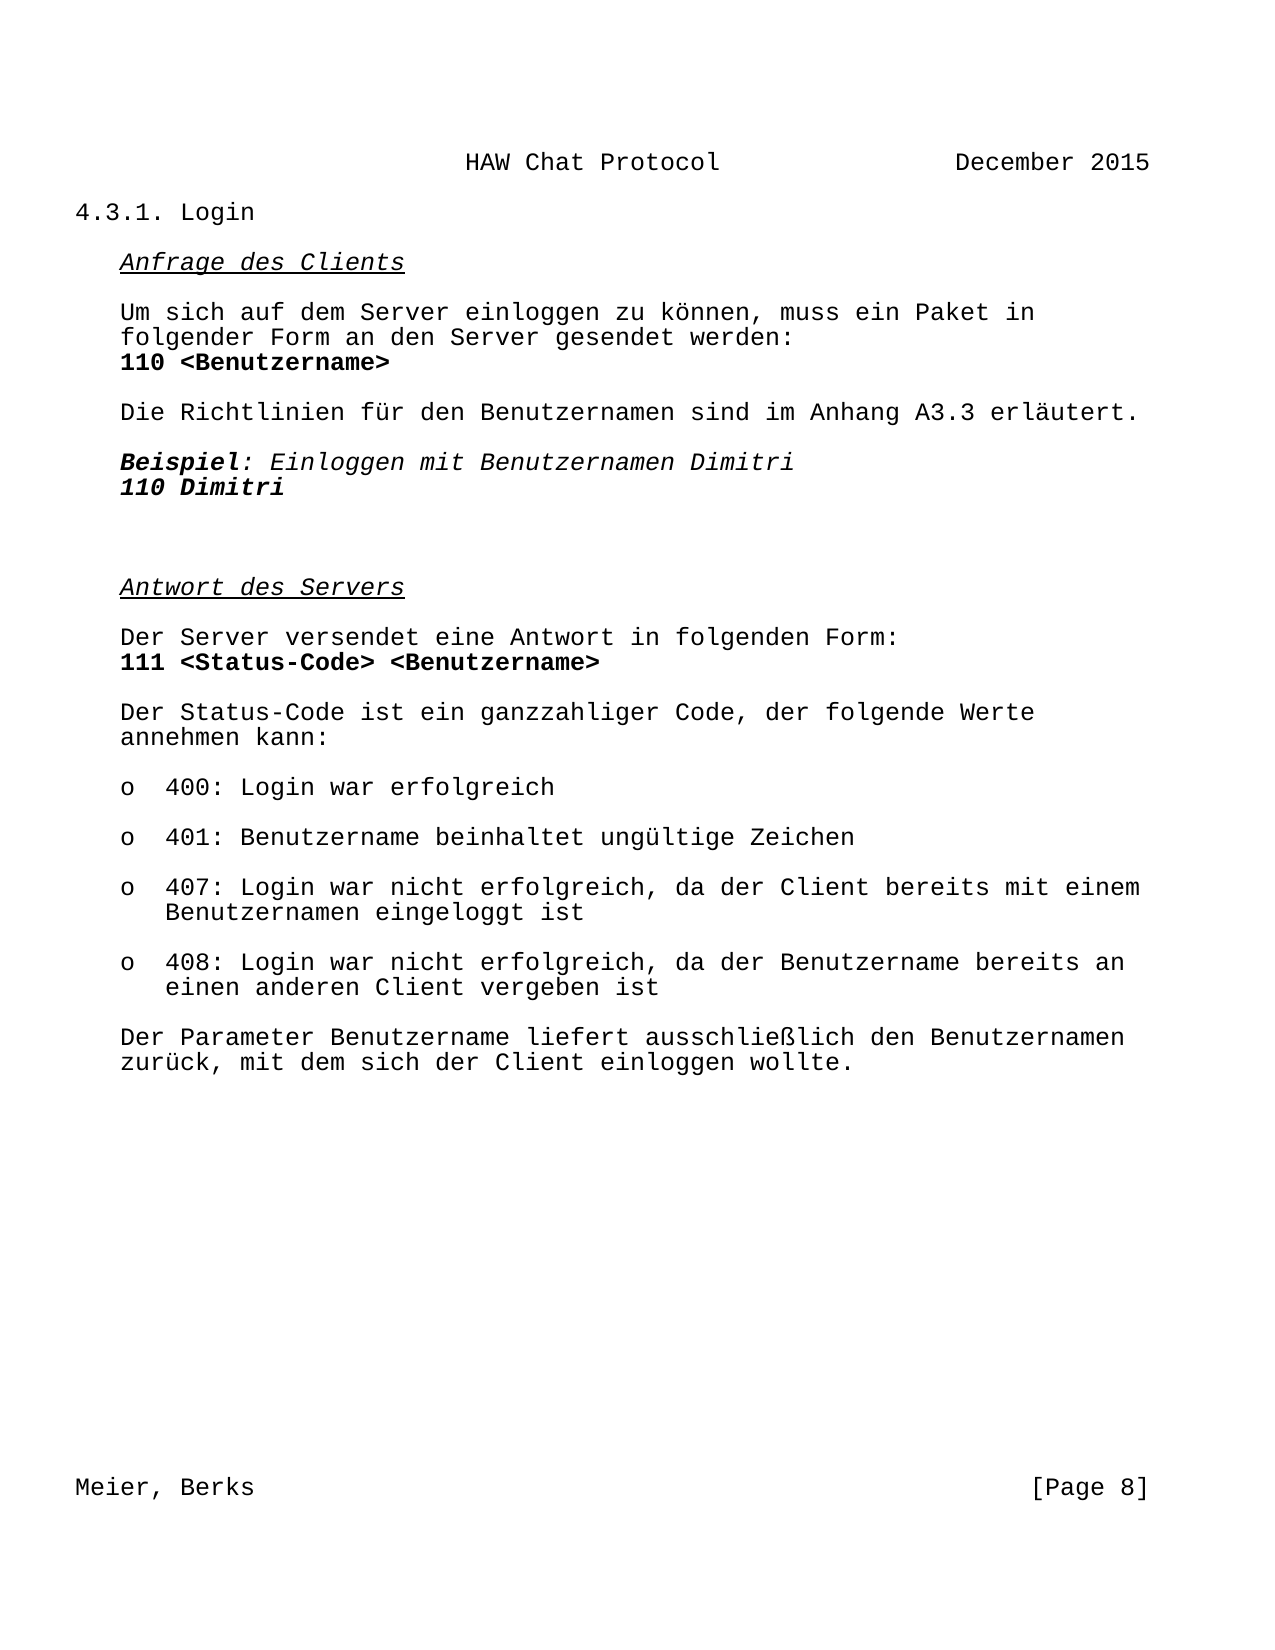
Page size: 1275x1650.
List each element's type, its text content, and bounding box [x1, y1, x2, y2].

text Die Richtlinien für den Benutzernamen sind im Anhang A3.3 erläutert. [120, 400, 1155, 425]
text Um sich auf dem Server einloggen zu können, muss ein Paket in folgender Form an den Server gesendet werden: 110 <Benutzername> [120, 300, 1155, 375]
list Der Parameter Benutzername liefert ausschließlich den Benutzernamen zurück, mit dem sich der Client einloggen wollte. [120, 1025, 1155, 1075]
list 408: Login war nicht erfolgreich, da der Benutzername bereits an einen anderen Client vergeben ist [120, 950, 1155, 1000]
text Der Status-Code ist ein ganzzahliger Code, der folgende Werte annehmen kann: [120, 700, 1155, 750]
subtitle Login [75, 200, 1155, 225]
list Anfrage des Clients [120, 250, 1155, 275]
list 400: Login war erfolgreich [120, 775, 1155, 800]
list 401: Benutzername beinhaltet ungültige Zeichen [120, 825, 1155, 850]
text Der Server versendet eine Antwort in folgenden Form: 111 <Status-Code> <Benutzername> [120, 625, 1155, 675]
text Beispiel: Einloggen mit Benutzernamen Dimitri 110 Dimitri [120, 450, 1155, 500]
list 407: Login war nicht erfolgreich, da der Client bereits mit einem Benutzernamen eingeloggt ist [120, 875, 1155, 925]
list Antwort des Servers [120, 575, 1155, 600]
